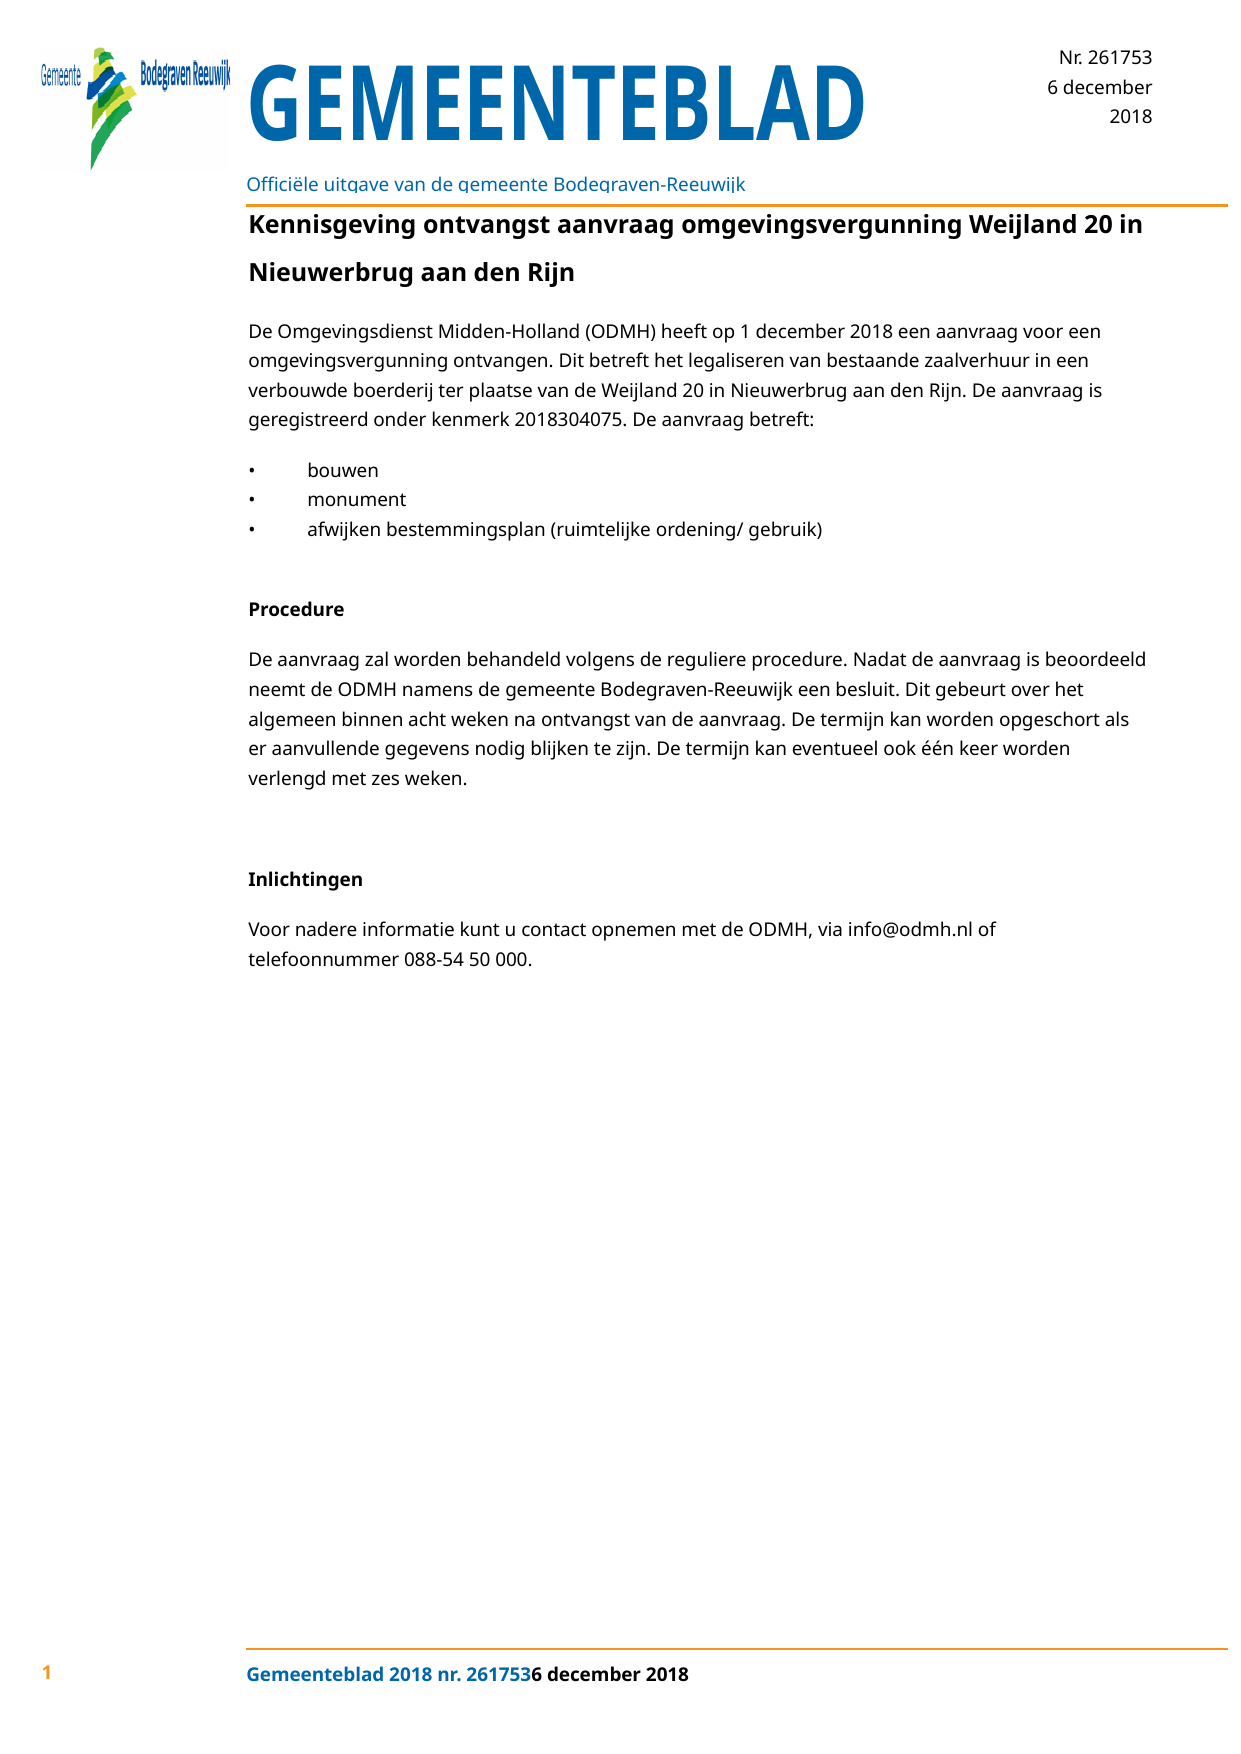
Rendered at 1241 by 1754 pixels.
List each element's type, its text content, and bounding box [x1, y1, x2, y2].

list monument [248, 487, 1152, 512]
text Procedure [248, 596, 1152, 622]
text Inlichtingen [248, 866, 1152, 892]
picture [41, 47, 231, 172]
text Voor nadere informatie kunt u contact opnemen met de ODMH, via info@odmh.nl of telefoonnummer 088-54 50 000. [248, 916, 1152, 972]
text De Omgevingsdienst Midden-Holland (ODMH) heeft op 1 december 2018 een aanvraag voor een omgevingsvergunning ontvangen. Dit betreft het legaliseren van bestaande zaalverhuur in een verbouwde boerderij ter plaatse van de Weijland 20 in Nieuwerbrug aan den Rijn. De aanvraag is geregistreerd onder kenmerk 2018304075. De aanvraag betreft: [248, 318, 1152, 432]
list bouwen [248, 457, 1152, 483]
list afwijken bestemmingsplan (ruimtelijke ordening/ gebruik) [248, 516, 1152, 542]
text De aanvraag zal worden behandeld volgens de reguliere procedure. Nadat de aanvraag is beoordeeld neemt de ODMH namens de gemeente Bodegraven-Reeuwijk een besluit. Dit gebeurt over het algemeen binnen acht weken na ontvangst van de aanvraag. De termijn kan worden opgeschort als er aanvullende gegevens nodig blijken te zijn. De termijn kan eventueel ook één keer worden verlengd met zes weken. [248, 647, 1152, 791]
text Kennisgeving ontvangst aanvraag omgevingsvergunning Weijland 20 in Nieuwerbrug aan den Rijn [248, 207, 1152, 288]
